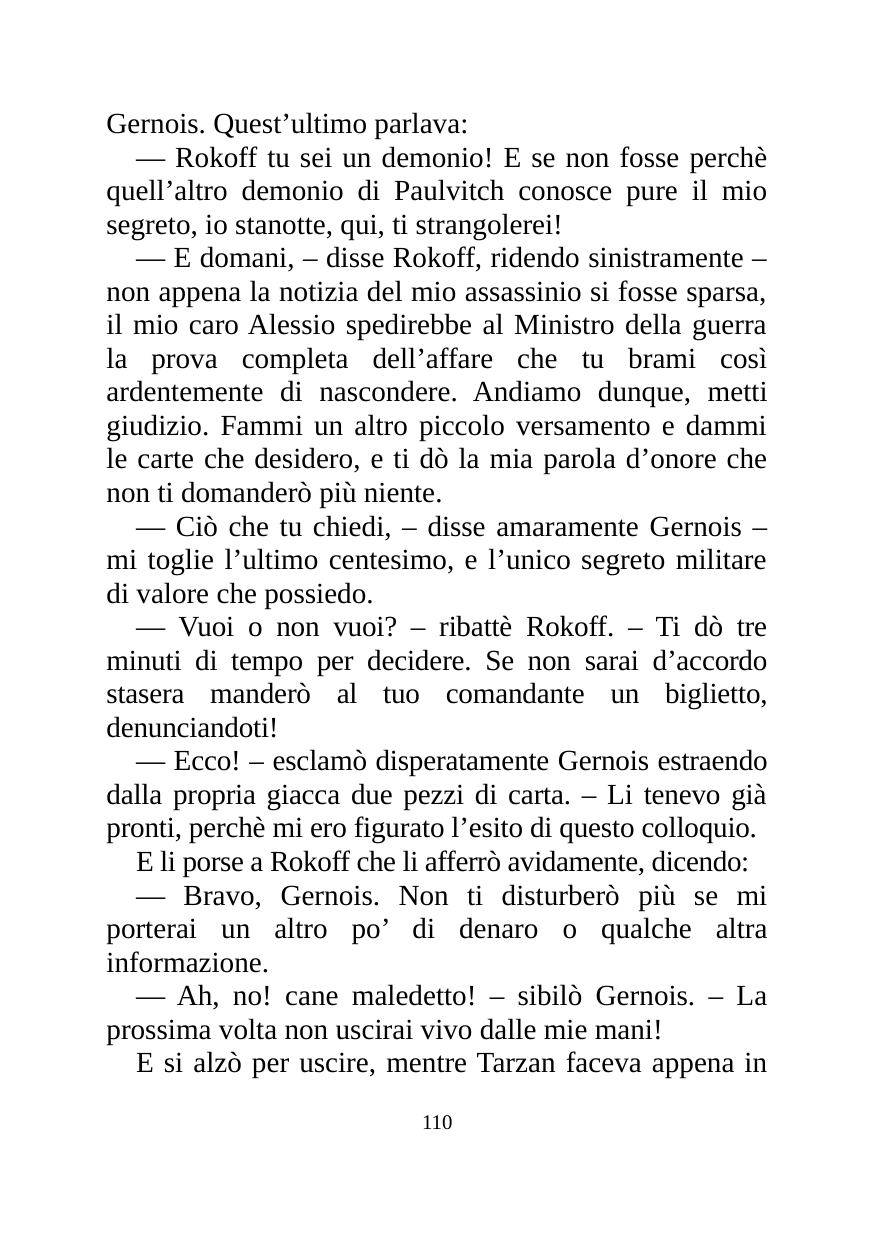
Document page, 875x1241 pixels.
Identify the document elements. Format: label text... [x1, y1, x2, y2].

text — Ecco! – esclamò disperatamente Gernois estraendo dalla propria giacca due pezzi di carta. – Li tenevo già pronti, perchè mi ero figurato l’esito di questo colloquio. [106, 743, 768, 844]
text — Ah, no! cane maledetto! – sibilò Gernois. – La prossima volta non uscirai vivo dalle mie mani! [106, 978, 768, 1045]
text — Bravo, Gernois. Non ti disturberò più se mi porterai un altro po’ di denaro o qualche altra informazione. [106, 878, 768, 978]
text E si alzò per uscire, mentre Tarzan faceva appena in [106, 1045, 768, 1079]
text — E domani, – disse Rokoff, ridendo sinistramente – non appena la notizia del mio assassinio si fosse sparsa, il mio caro Alessio spedirebbe al Ministro della guerra la prova completa dell’affare che tu brami così ardentemente di nascondere. Andiamo dunque, metti giudizio. Fammi un altro piccolo versamento e dammi le carte che desidero, e ti dò la mia parola d’onore che non ti domanderò più niente. [106, 240, 768, 509]
text — Ciò che tu chiedi, – disse amaramente Gernois – mi toglie l’ultimo centesimo, e l’unico segreto militare di valore che possiedo. [106, 509, 768, 609]
text Gernois. Quest’ultimo parlava: [106, 106, 768, 140]
text — Rokoff tu sei un demonio! E se non fosse perchè quell’altro demonio di Paulvitch conosce pure il mio segreto, io stanotte, qui, ti strangolerei! [106, 140, 768, 240]
text E li porse a Rokoff che li afferrò avidamente, dicendo: [106, 844, 768, 878]
text — Vuoi o non vuoi? – ribattè Rokoff. – Ti dò tre minuti di tempo per decidere. Se non sarai d’accordo stasera manderò al tuo comandante un biglietto, denunciandoti! [106, 609, 768, 743]
